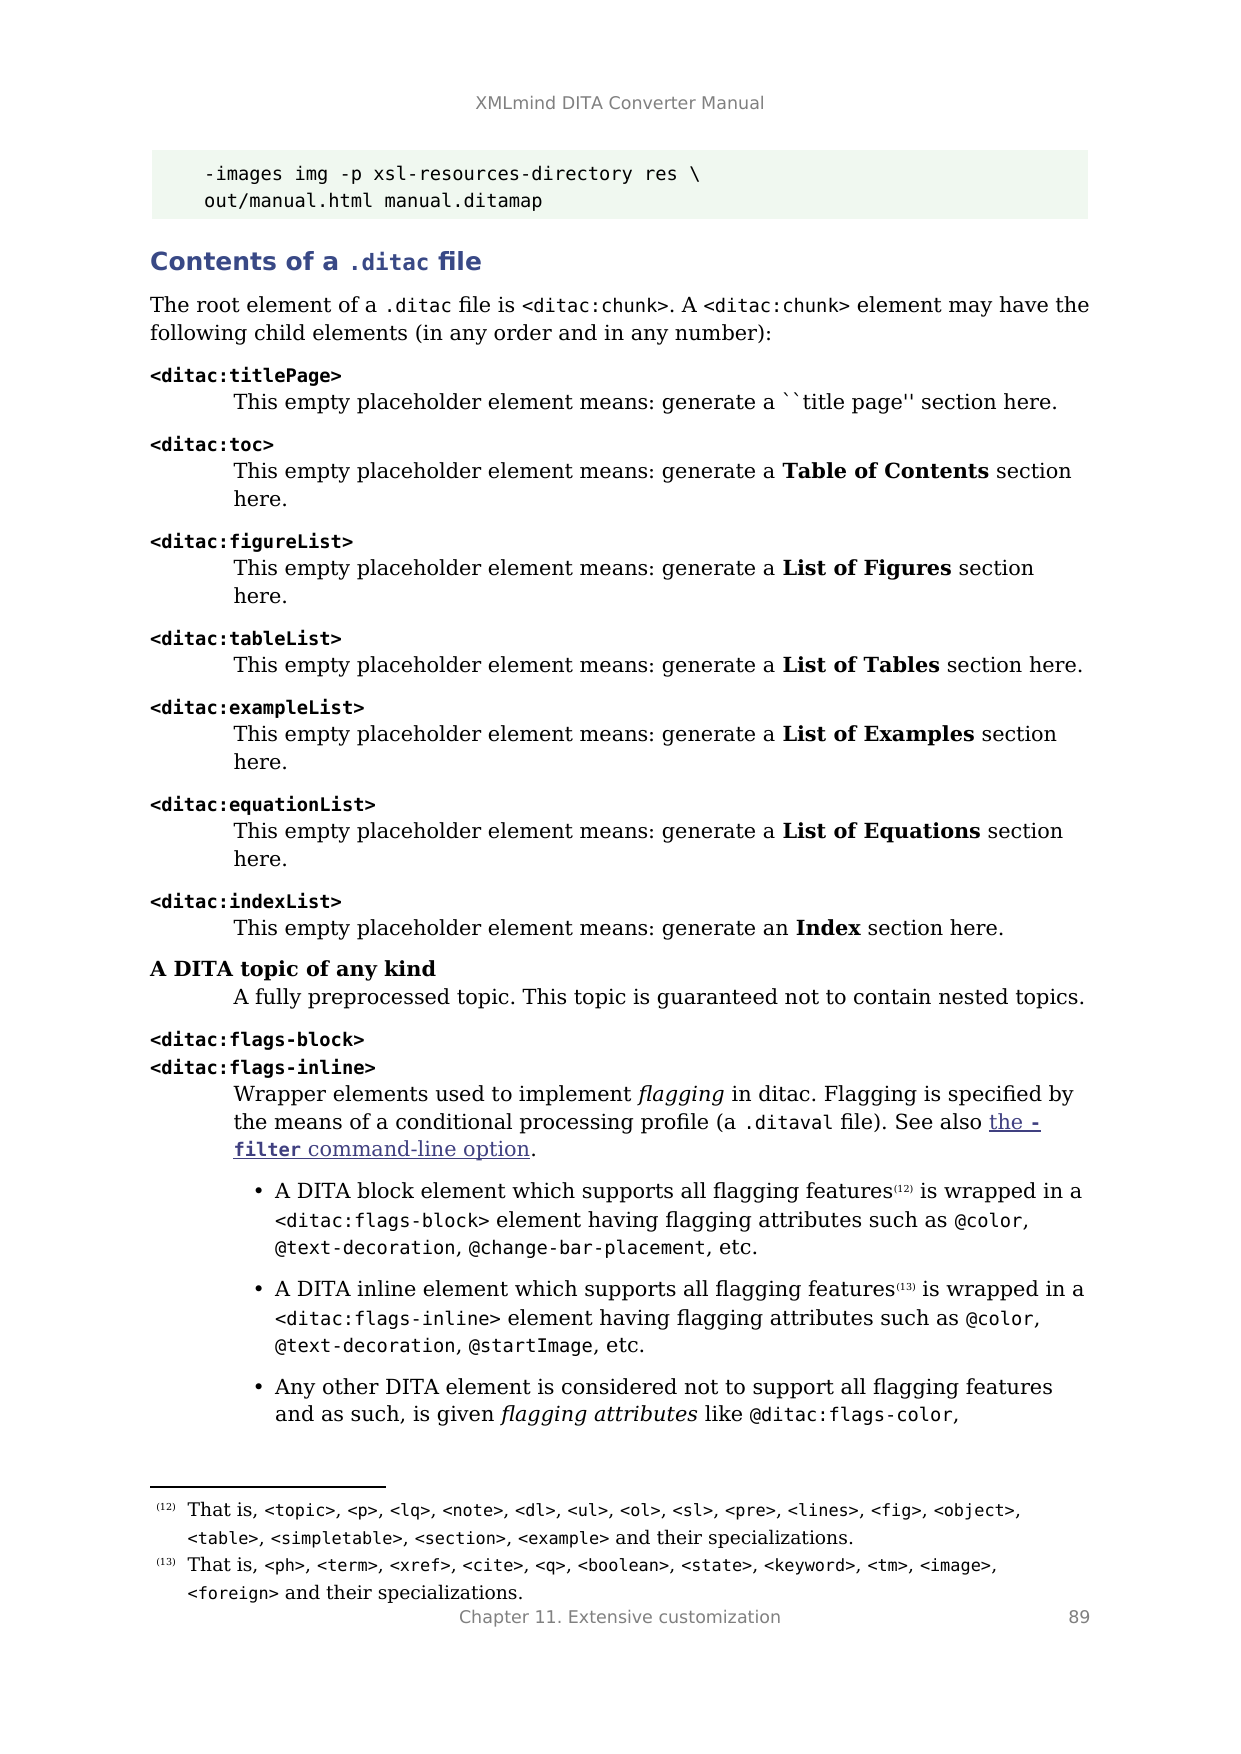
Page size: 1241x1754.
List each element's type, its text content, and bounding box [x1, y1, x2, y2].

list (12) That is, <topic>, <p>, <lq>, <note>, <dl>, <ul>, <ol>, <sl>, <pre>, <lines>, <fig>, <object>, <table>, <simpletable>, <section>, <example> and their specializations. [150, 1493, 1090, 1548]
text <ditac:tableList> [150, 622, 1090, 649]
text <ditac:indexList> [150, 885, 1090, 912]
text This empty placeholder element means: generate a List of Equations section here. [233, 816, 1090, 871]
text <ditac:toc> [150, 428, 1090, 456]
text Contents of a .ditac file [150, 247, 1090, 276]
text This empty placeholder element means: generate a List of Tables section here. [233, 649, 1090, 677]
text -images img -p xsl-resources-directory res \ out/manual.html manual.ditamap [152, 150, 1088, 219]
text <ditac:titlePage> [150, 359, 1090, 387]
text A DITA topic of any kind [150, 954, 1090, 982]
text <ditac:exampleList> [150, 691, 1090, 719]
text Wrapper elements used to implement flagging in ditac. Flagging is specified by the means of a conditional processing profile (a .ditaval file). See also the -filter command-line option. [233, 1078, 1090, 1162]
text <ditac:figureList> [150, 525, 1090, 553]
text This empty placeholder element means: generate a List of Examples section here. [233, 719, 1090, 774]
list Any other DITA element is considered not to support all flagging features and as such, is given flagging attributes like @ditac:flags-color, [233, 1371, 1090, 1427]
text The root element of a .ditac file is <ditac:chunk>. A <ditac:chunk> element may have the following child elements (in any order and in any number): [150, 290, 1090, 345]
text This empty placeholder element means: generate a List of Figures section here. [233, 553, 1090, 608]
list A DITA inline element which supports all flagging features(13) is wrapped in a <ditac:flags-inline> element having flagging attributes such as @color, @text-decoration, @startImage, etc. [233, 1273, 1090, 1357]
text <ditac:equationList> [150, 788, 1090, 816]
list A DITA block element which supports all flagging features(12) is wrapped in a <ditac:flags-block> element having flagging attributes such as @color, @text-decoration, @change-bar-placement, etc. [233, 1175, 1090, 1259]
text This empty placeholder element means: generate a ``title page'' section here. [233, 387, 1090, 414]
text A fully preprocessed topic. This topic is guaranteed not to contain nested topics. [233, 982, 1090, 1009]
text This empty placeholder element means: generate an Index section here. [233, 912, 1090, 940]
text This empty placeholder element means: generate a Table of Contents section here. [233, 456, 1090, 511]
text <ditac:flags-block> [150, 1023, 1090, 1051]
text <ditac:flags-inline> [150, 1051, 1090, 1078]
list (13) That is, <ph>, <term>, <xref>, <cite>, <q>, <boolean>, <state>, <keyword>, <tm>, <image>, <foreign> and their specializations. [150, 1548, 1090, 1604]
